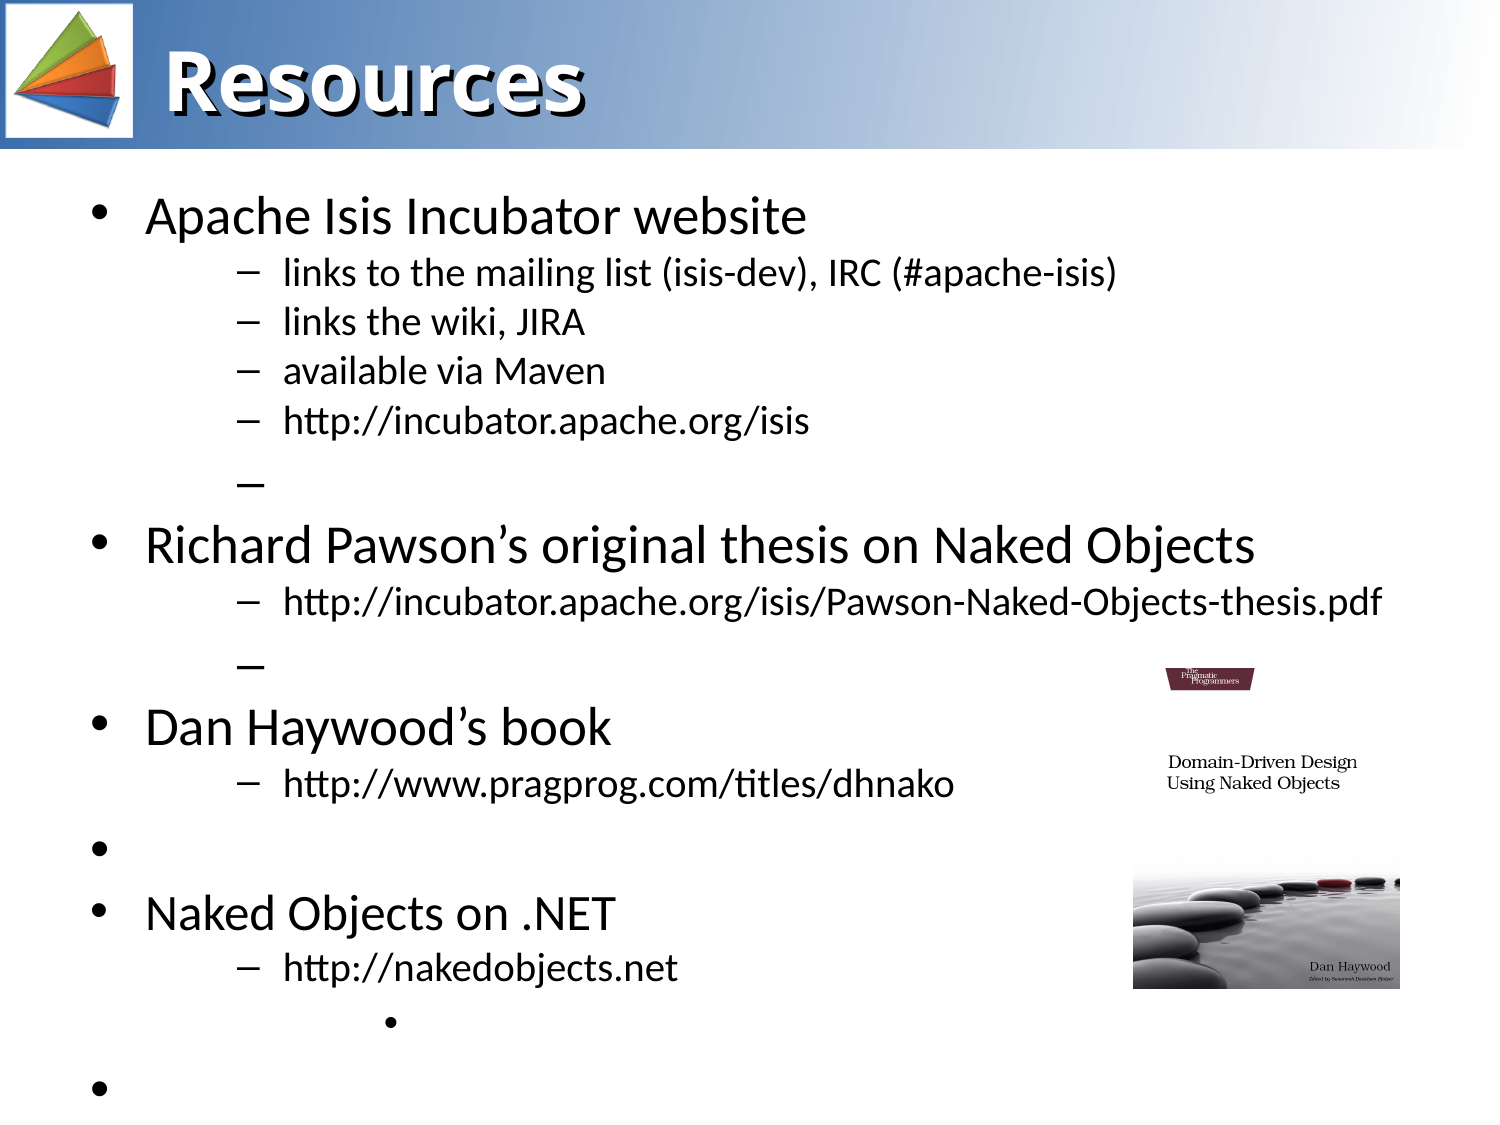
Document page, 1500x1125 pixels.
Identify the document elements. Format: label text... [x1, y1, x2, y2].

picture [1133, 668, 1400, 989]
list Apache Isis Incubator website links to the mailing list (isis-dev), IRC (#apache-isis) links the wiki, JIRA available via Maven http://incubator.apache.org/isis Richard Pawson’s original thesis on Naked Objects http://incubator.apache.org/isis/Pawson-Naked-Objects-thesis.pdf Dan Haywood’s book http://www.pragprog.com/titles/dhnako Naked Objects on .NET http://nakedobjects.net [75, 184, 1426, 1005]
title Resources [147, 19, 1500, 138]
